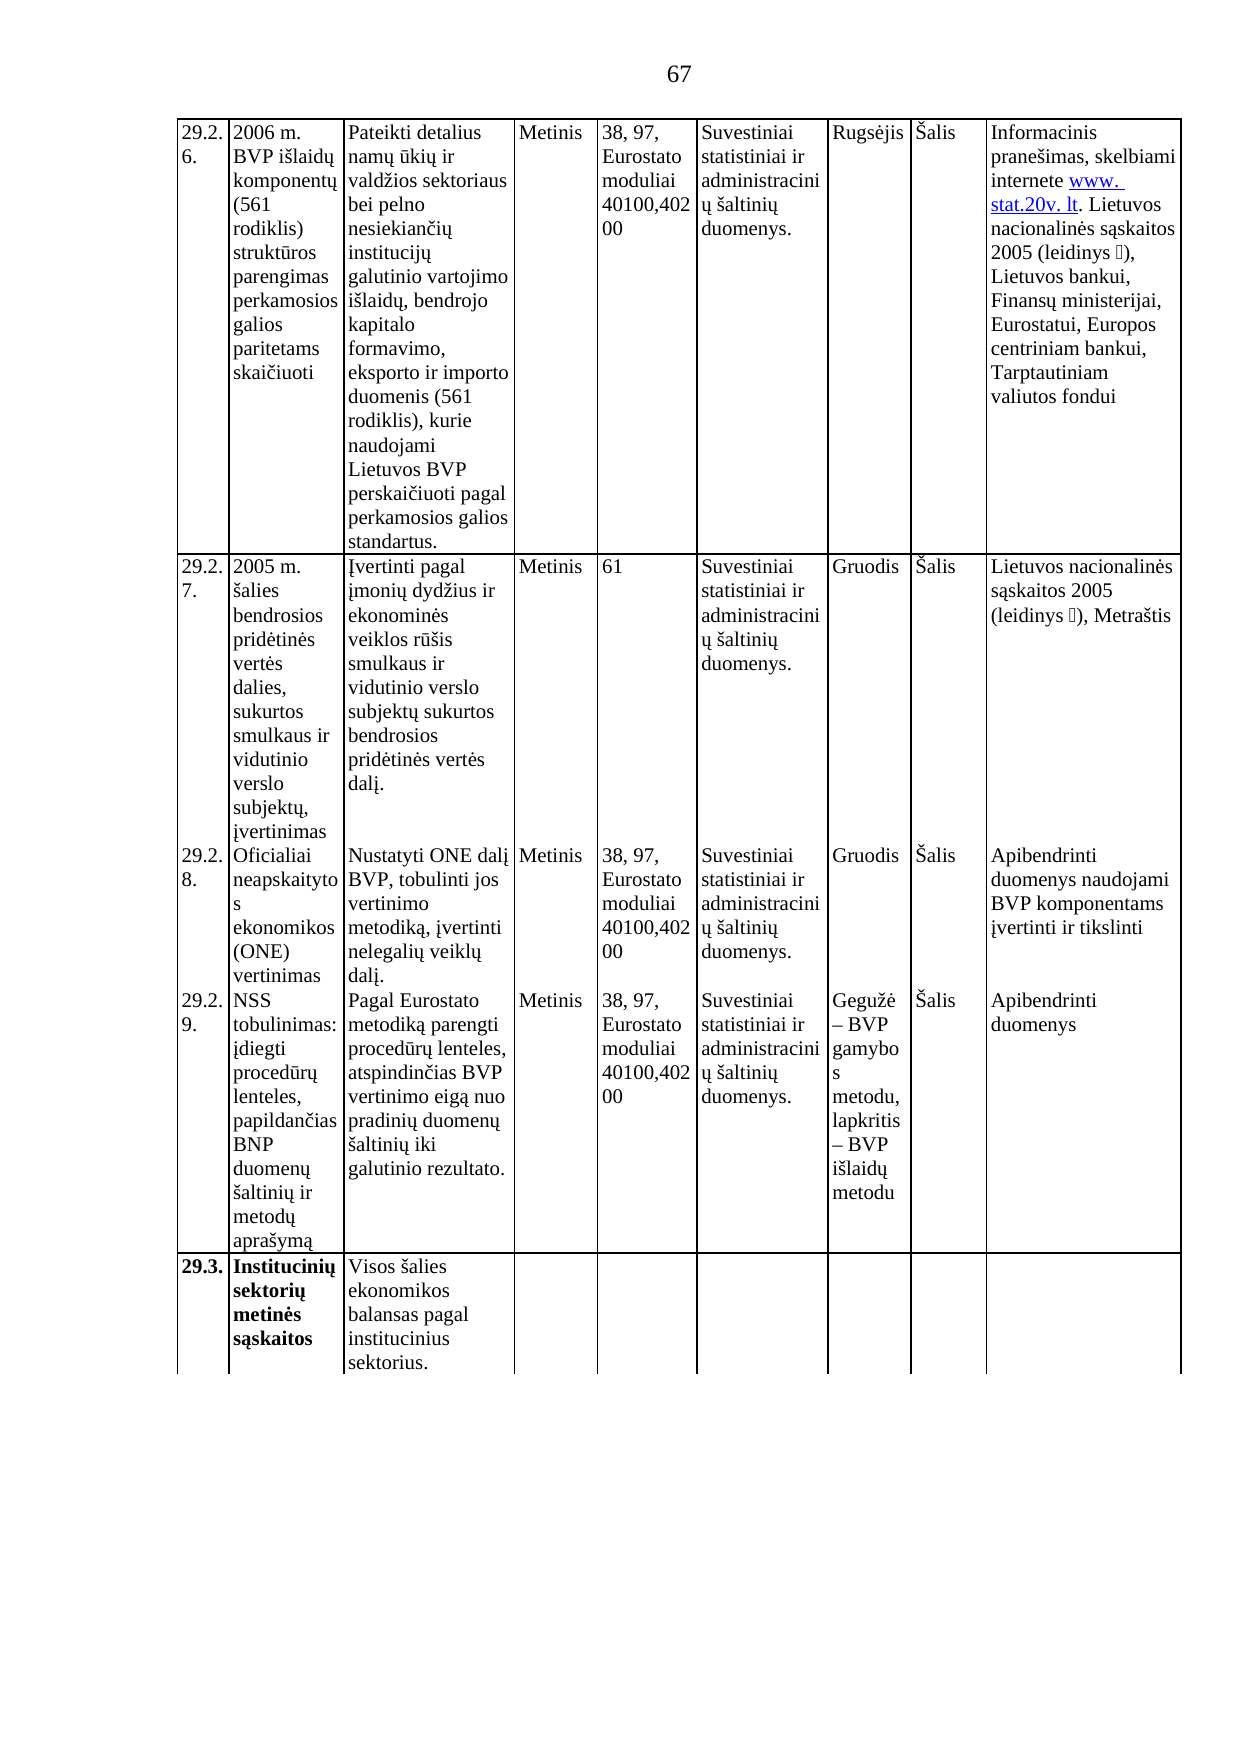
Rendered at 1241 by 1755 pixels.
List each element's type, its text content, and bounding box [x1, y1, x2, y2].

table_cell [912, 1254, 986, 1374]
table_cell Metinis [515, 555, 597, 843]
table_cell Lietuvos nacionalinės sąskaitos 2005 (leidinys ), Metraštis [987, 555, 1180, 843]
table_cell [698, 1254, 827, 1374]
table_cell Suvestiniai statistiniai ir administracinių šaltinių duomenys. [698, 988, 827, 1252]
table_cell Apibendrinti duomenys [987, 988, 1180, 1252]
table_cell Apibendrinti duomenys naudojami BVP komponentams įvertinti ir tikslinti [987, 843, 1180, 987]
table_cell Suvestiniai statistiniai ir administracinių šaltinių duomenys. [698, 120, 827, 553]
table_cell Gruodis [829, 843, 910, 987]
table_cell 29.3. [178, 1254, 228, 1374]
table_cell Pagal Eurostato metodiką parengti procedūrų lenteles, atspindinčias BVP vertinimo eigą nuo pradinių duomenų šaltinių iki galutinio rezultato. [345, 988, 514, 1252]
table_cell 38, 97, Eurostato moduliai 40100,40200 [598, 843, 696, 987]
table_cell Įvertinti pagal įmonių dydžius ir ekonominės veiklos rūšis smulkaus ir vidutinio verslo subjektų sukurtos bendrosios pridėtinės vertės dalį. [345, 555, 514, 843]
table_cell 38, 97, Eurostato moduliai 40100,40200 [598, 120, 696, 553]
table_cell 2006 m. BVP išlaidų komponentų (561 rodiklis) struktūros parengimas perkamosios galios paritetams skaičiuoti [230, 120, 343, 553]
table_cell Gegužė – BVP gamybos metodu, lapkritis – BVP išlaidų metodu [829, 988, 910, 1252]
table_cell [829, 1254, 910, 1374]
table_cell [598, 1254, 696, 1374]
table_cell 38, 97, Eurostato moduliai 40100,40200 [598, 988, 696, 1252]
table_cell Rugsėjis [829, 120, 910, 553]
table_cell Metinis [515, 843, 597, 987]
table_cell 29.2.7. [178, 555, 228, 843]
table_cell 29.2.6. [178, 120, 228, 553]
table_cell Šalis [912, 555, 986, 843]
table_cell Suvestiniai statistiniai ir administracinių šaltinių duomenys. [698, 843, 827, 987]
table_cell 61 [598, 555, 696, 843]
table_cell 29.2.8. [178, 843, 228, 987]
table_cell Šalis [912, 988, 986, 1252]
table_cell Gruodis [829, 555, 910, 843]
table_cell Suvestiniai statistiniai ir administracinių šaltinių duomenys. [698, 555, 827, 843]
table_cell Metinis [515, 988, 597, 1252]
table_cell [987, 1254, 1180, 1374]
table_cell Institucinių sektorių metinės sąskaitos [230, 1254, 343, 1374]
table_cell Informacinis pranešimas, skelbiami internete www. stat.20v. lt. Lietuvos nacionalinės sąskaitos 2005 (leidinys ), Lietuvos bankui, Finansų ministerijai, Eurostatui, Europos centriniam bankui, Tarptautiniam valiutos fondui [987, 120, 1180, 553]
table_cell Metinis [515, 120, 597, 553]
table_cell Šalis [912, 843, 986, 987]
table_cell Šalis [912, 120, 986, 553]
table_cell 29.2.9. [178, 988, 228, 1252]
table_cell [515, 1254, 597, 1374]
